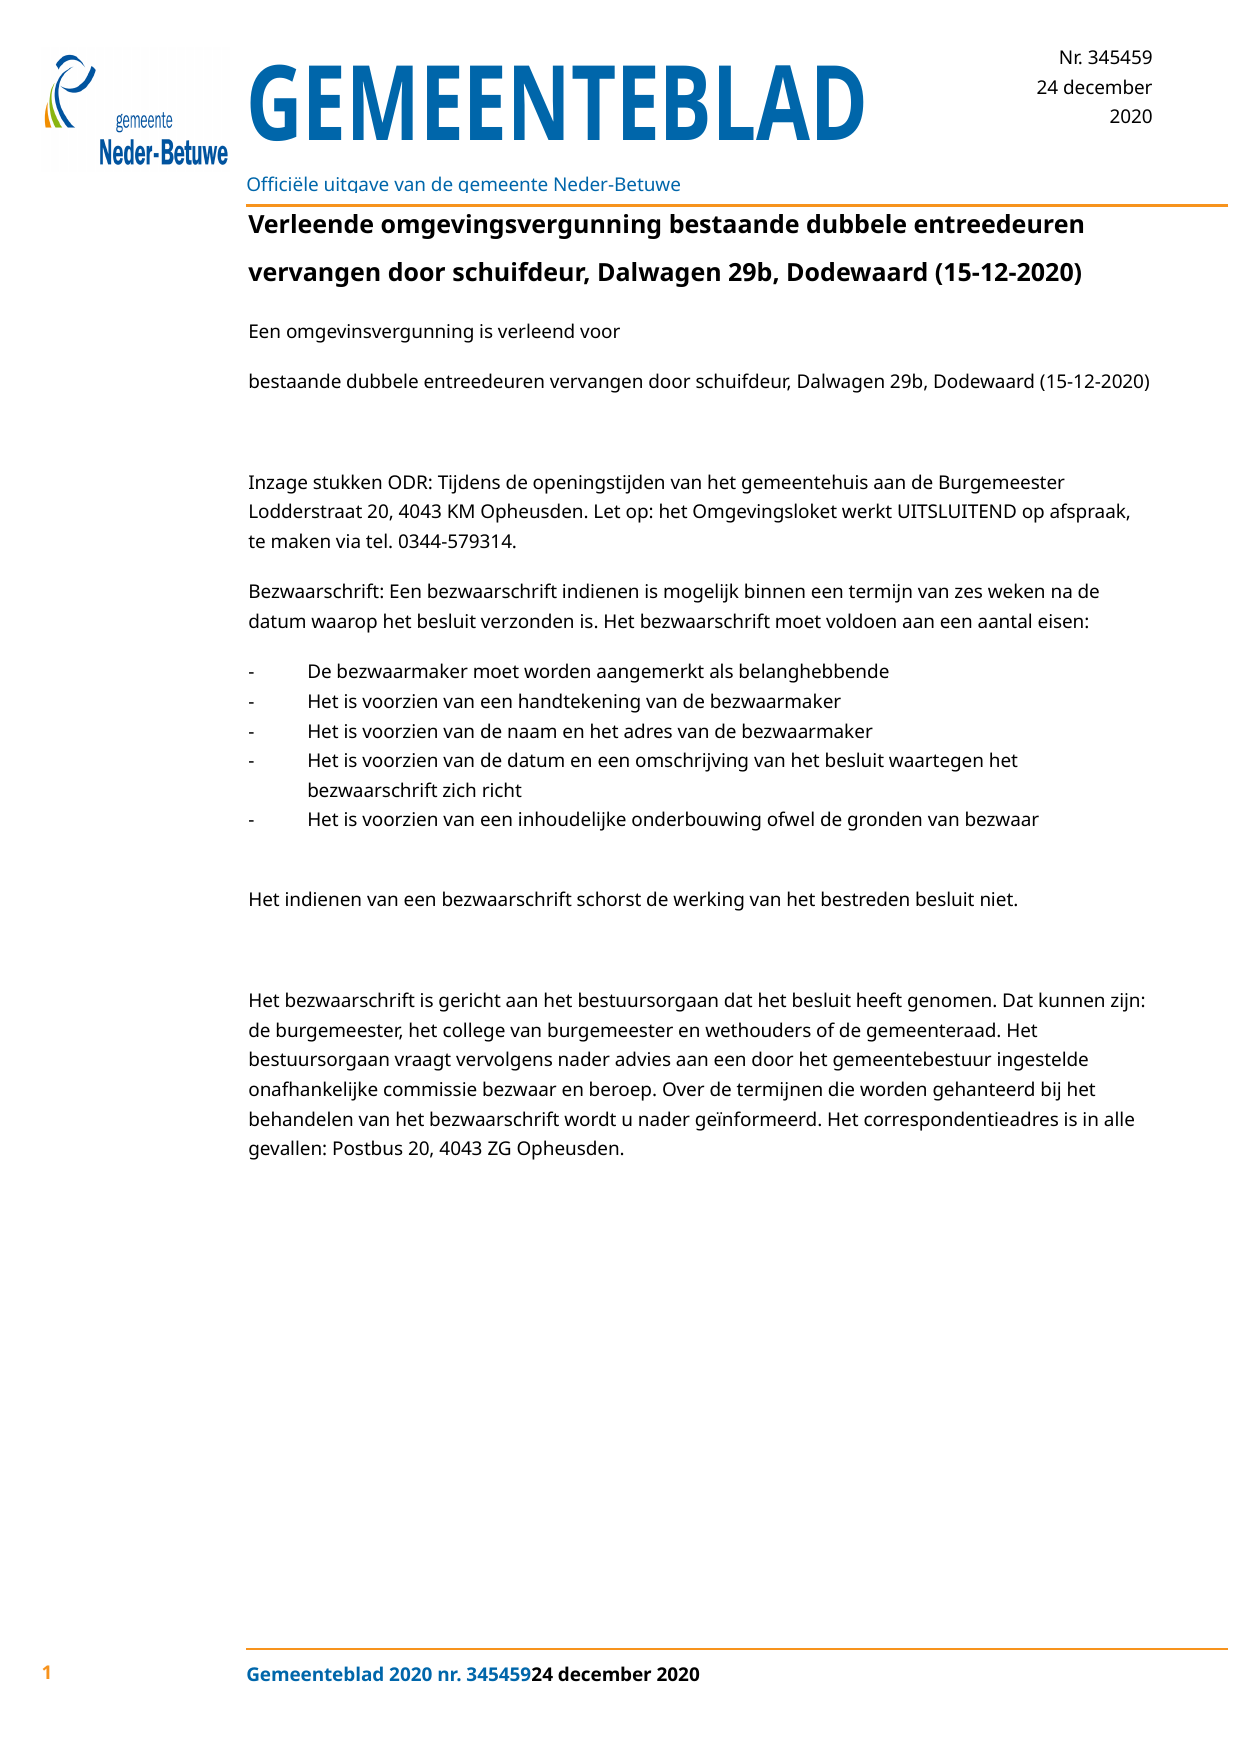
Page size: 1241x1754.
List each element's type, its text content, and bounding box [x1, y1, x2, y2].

text bestaande dubbele entreedeuren vervangen door schuifdeur, Dalwagen 29b, Dodewaard (15-12-2020) [248, 368, 1152, 394]
list De bezwaarmaker moet worden aangemerkt als belanghebbende [248, 659, 1152, 684]
text Het indienen van een bezwaarschrift schorst de werking van het bestreden besluit niet. [248, 887, 1152, 912]
text Bezwaarschrift: Een bezwaarschrift indienen is mogelijk binnen een termijn van zes weken na de datum waarop het besluit verzonden is. Het bezwaarschrift moet voldoen aan een aantal eisen: [248, 579, 1152, 634]
text Verleende omgevingsvergunning bestaande dubbele entreedeuren vervangen door schuifdeur, Dalwagen 29b, Dodewaard (15-12-2020) [248, 207, 1152, 288]
list Het is voorzien van de naam en het adres van de bezwaarmaker [248, 718, 1152, 744]
text Inzage stukken ODR: Tijdens de openingstijden van het gemeentehuis aan de Burgemeester Lodderstraat 20, 4043 KM Opheusden. Let op: het Omgevingsloket werkt UITSLUITEND op afspraak, te maken via tel. 0344-579314. [248, 469, 1152, 554]
picture [41, 47, 231, 172]
text Het bezwaarschrift is gericht aan het bestuursorgaan dat het besluit heeft genomen. Dat kunnen zijn: de burgemeester, het college van burgemeester en wethouders of de gemeenteraad. Het bestuursorgaan vraagt vervolgens nader advies aan een door het gemeentebestuur ingestelde onafhankelijke commissie bezwaar en beroep. Over de termijnen die worden gehanteerd bij het behandelen van het bezwaarschrift wordt u nader geïnformeerd. Het correspondentieadres is in alle gevallen: Postbus 20, 4043 ZG Opheusden. [248, 987, 1152, 1161]
list Het is voorzien van de datum en een omschrijving van het besluit waartegen het bezwaarschrift zich richt [248, 747, 1152, 803]
list Het is voorzien van een inhoudelijke onderbouwing ofwel de gronden van bezwaar [248, 807, 1152, 832]
list Het is voorzien van een handtekening van de bezwaarmaker [248, 688, 1152, 714]
text Een omgevinsvergunning is verleend voor [248, 318, 1152, 344]
